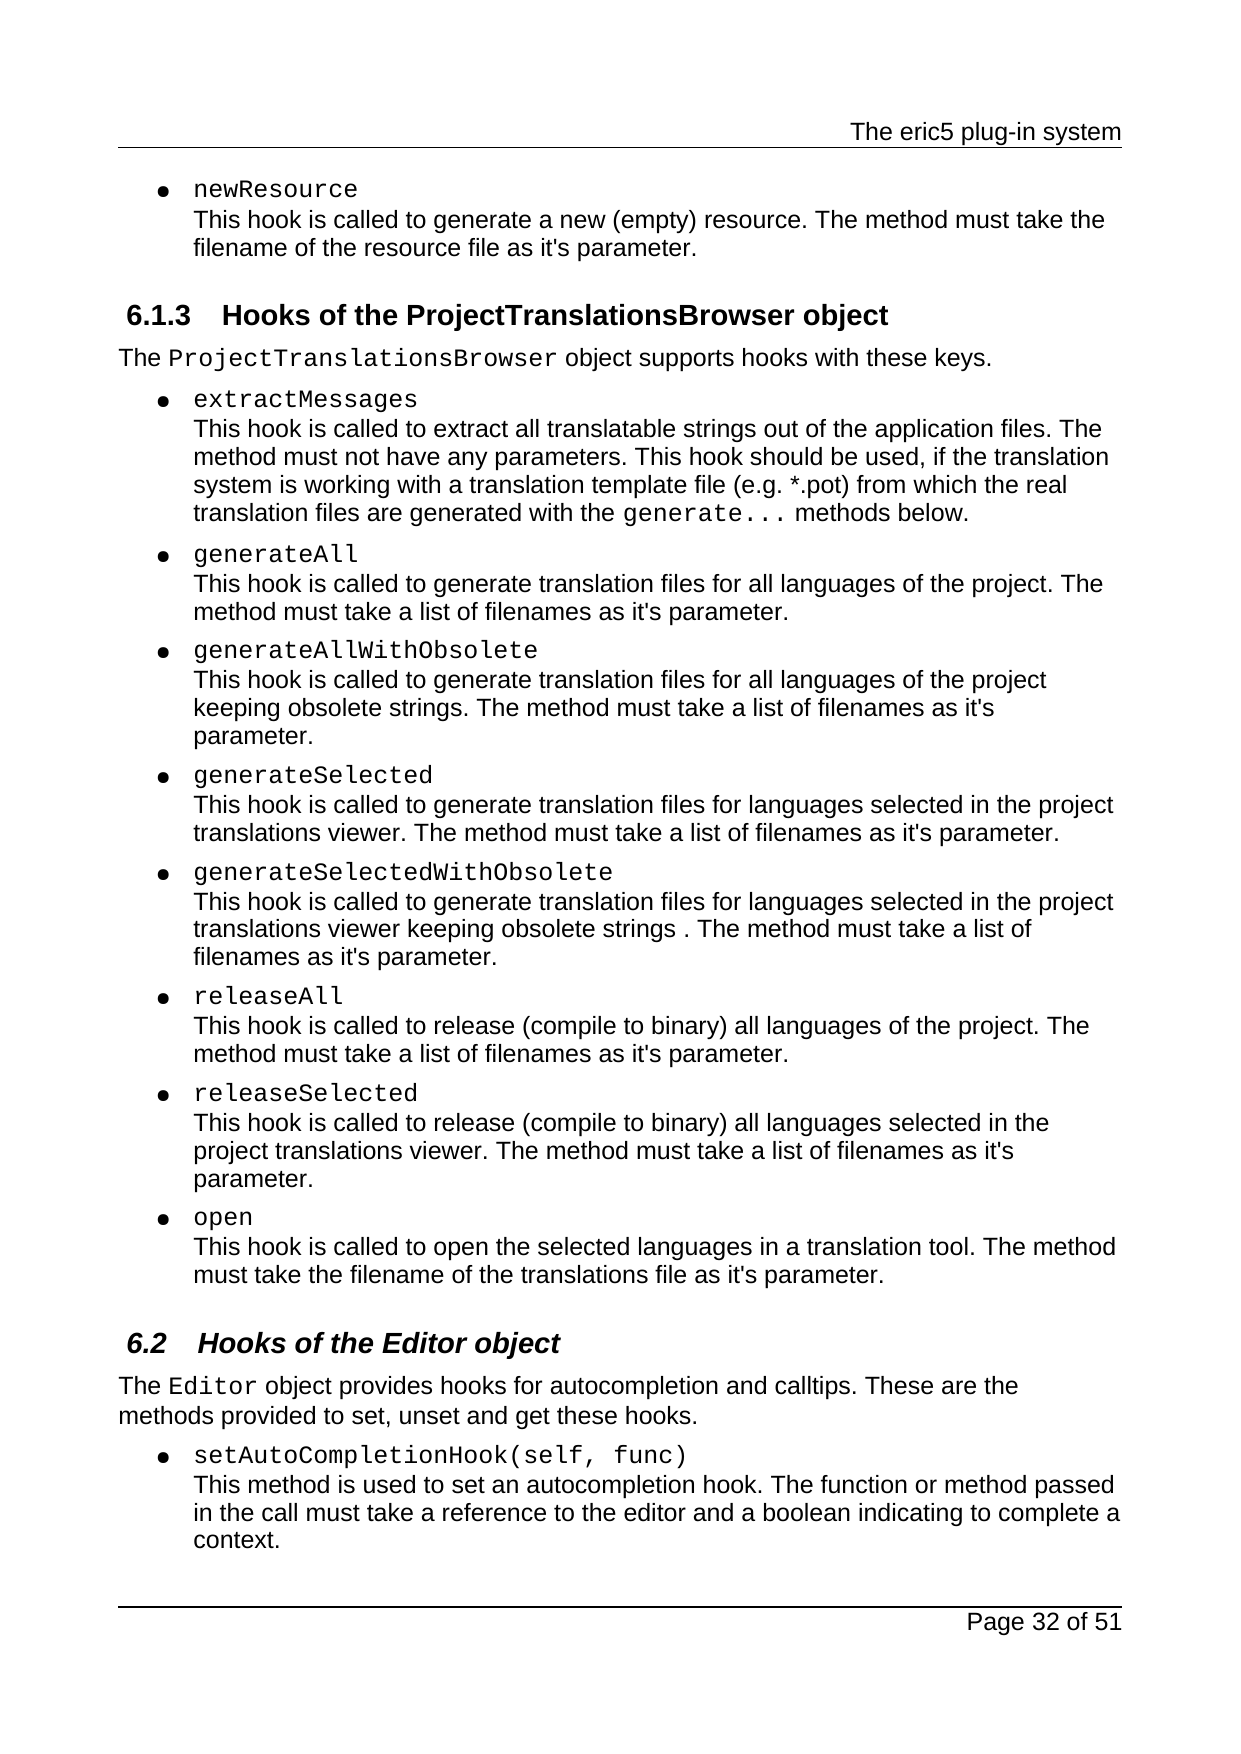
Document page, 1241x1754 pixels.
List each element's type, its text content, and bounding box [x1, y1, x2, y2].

list extractMessages This hook is called to extract all translatable strings out of the application files. The method must not have any parameters. This hook should be used, if the translation system is working with a translation template file (e.g. *.pot) from which the real translation files are generated with the generate... methods below. [156, 386, 1122, 529]
list generateAll This hook is called to generate translation files for all languages of the project. The method must take a list of filenames as it's parameter. [156, 541, 1122, 625]
text The ProjectTranslationsBrowser object supports hooks with these keys. [118, 344, 1122, 374]
subtitle Hooks of the ProjectTranslationsBrowser object [118, 299, 1122, 331]
text The Editor object provides hooks for autocompletion and calltips. These are the methods provided to set, unset and get these hooks. [118, 1372, 1122, 1430]
list setAutoCompletionHook(self, func) This method is used to set an autocompletion hook. The function or method passed in the call must take a reference to the editor and a boolean indicating to complete a context. [156, 1442, 1122, 1554]
list newResource This hook is called to generate a new (empty) resource. The method must take the filename of the resource file as it's parameter. [156, 177, 1122, 261]
list generateSelected This hook is called to generate translation files for languages selected in the project translations viewer. The method must take a list of filenames as it's parameter. [156, 762, 1122, 847]
list generateSelectedWithObsolete This hook is called to generate translation files for languages selected in the project translations viewer keeping obsolete strings . The method must take a list of filenames as it's parameter. [156, 859, 1122, 971]
list open This hook is called to open the selected languages in a translation tool. The method must take the filename of the translations file as it's parameter. [156, 1205, 1122, 1289]
list releaseSelected This hook is called to release (compile to binary) all languages selected in the project translations viewer. The method must take a list of filenames as it's parameter. [156, 1080, 1122, 1192]
list generateAllWithObsolete This hook is called to generate translation files for all languages of the project keeping obsolete strings. The method must take a list of filenames as it's parameter. [156, 638, 1122, 750]
list releaseAll This hook is called to release (compile to binary) all languages of the project. The method must take a list of filenames as it's parameter. [156, 984, 1122, 1068]
subtitle Hooks of the Editor object [118, 1327, 1122, 1359]
